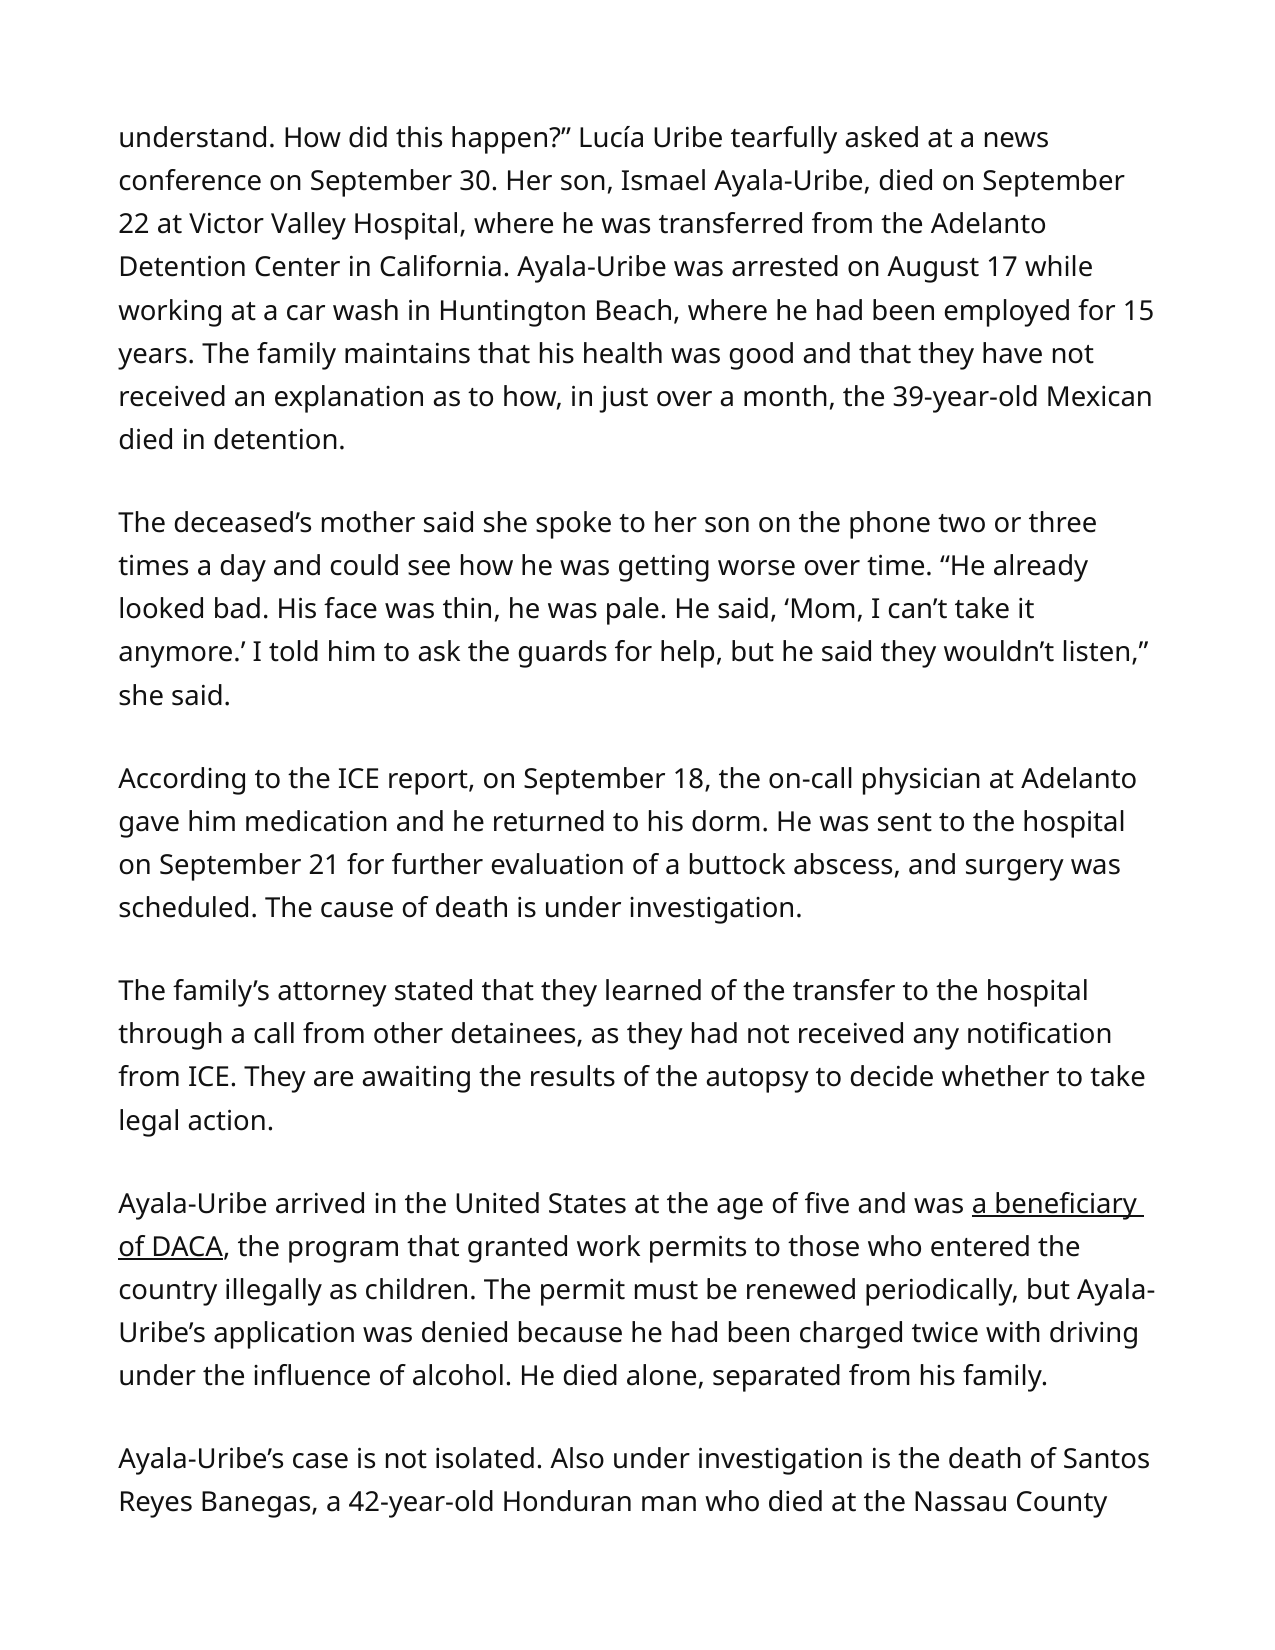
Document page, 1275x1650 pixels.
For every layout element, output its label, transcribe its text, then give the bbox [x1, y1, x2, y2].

text According to the ICE report, on September 18, the on-call physician at Adelanto gave him medication and he returned to his dorm. He was sent to the hospital on September 21 for further evaluation of a buttock abscess, and surgery was scheduled. The cause of death is under investigation. [118, 759, 1157, 926]
text The family’s attorney stated that they learned of the transfer to the hospital through a call from other detainees, as they had not received any notification from ICE. They are awaiting the results of the autopsy to decide whether to take legal action. [118, 971, 1157, 1138]
text understand. How did this happen?” Lucía Uribe tearfully asked at a news conference on September 30. Her son, Ismael Ayala-Uribe, died on September 22 at Victor Valley Hospital, where he was transferred from the Adelanto Detention Center in California. Ayala-Uribe was arrested on August 17 while working at a car wash in Huntington Beach, where he had been employed for 15 years. The family maintains that his health was good and that they have not received an explanation as to how, in just over a month, the 39-year-old Mexican died in detention. [118, 118, 1157, 457]
text The deceased’s mother said she spoke to her son on the phone two or three times a day and could see how he was getting worse over time. “He already looked bad. His face was thin, he was pale. He said, ‘Mom, I can’t take it anymore.’ I told him to ask the guards for help, but he said they wouldn’t listen,” she said. [118, 503, 1157, 713]
text Ayala-Uribe’s case is not isolated. Also under investigation is the death of Santos Reyes Banegas, a 42-year-old Honduran man who died at the Nassau County [118, 1439, 1157, 1520]
text Ayala-Uribe arrived in the United States at the age of five and was a beneficiary of DACA, the program that granted work permits to those who entered the country illegally as children. The permit must be renewed periodically, but Ayala-Uribe’s application was denied because he had been charged twice with driving under the influence of alcohol. He died alone, separated from his family. [118, 1184, 1157, 1394]
